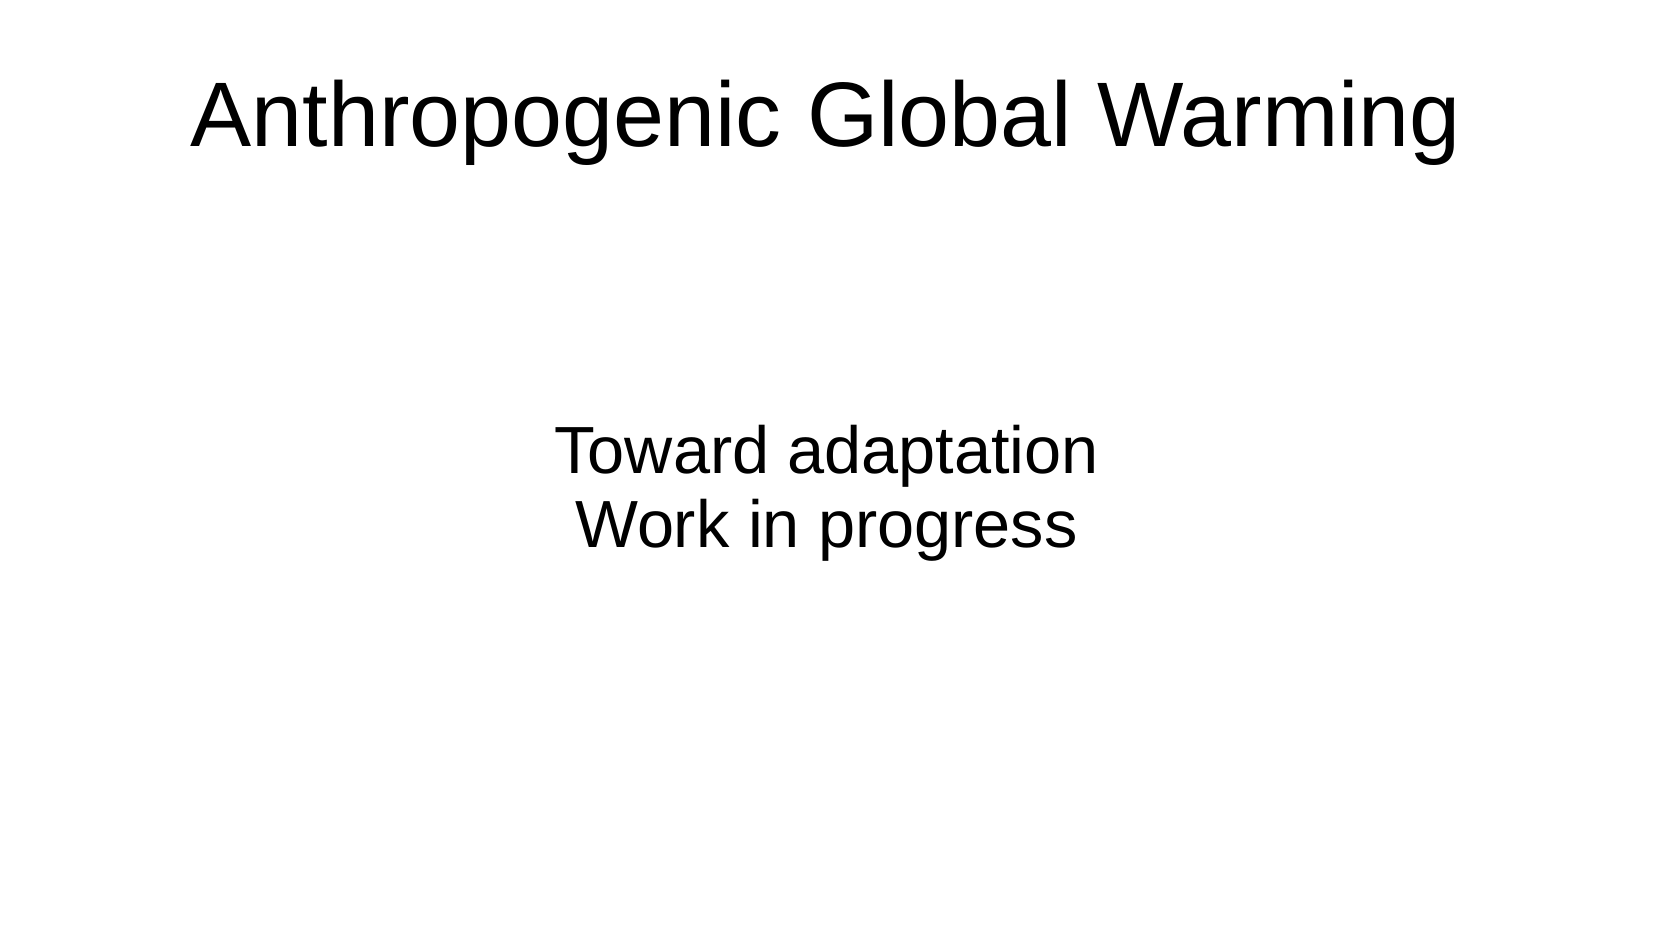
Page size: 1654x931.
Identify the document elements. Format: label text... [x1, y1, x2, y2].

title Anthropogenic Global Warming [82, 37, 1571, 193]
subtitle Toward adaptation Work in progress [82, 217, 1571, 758]
